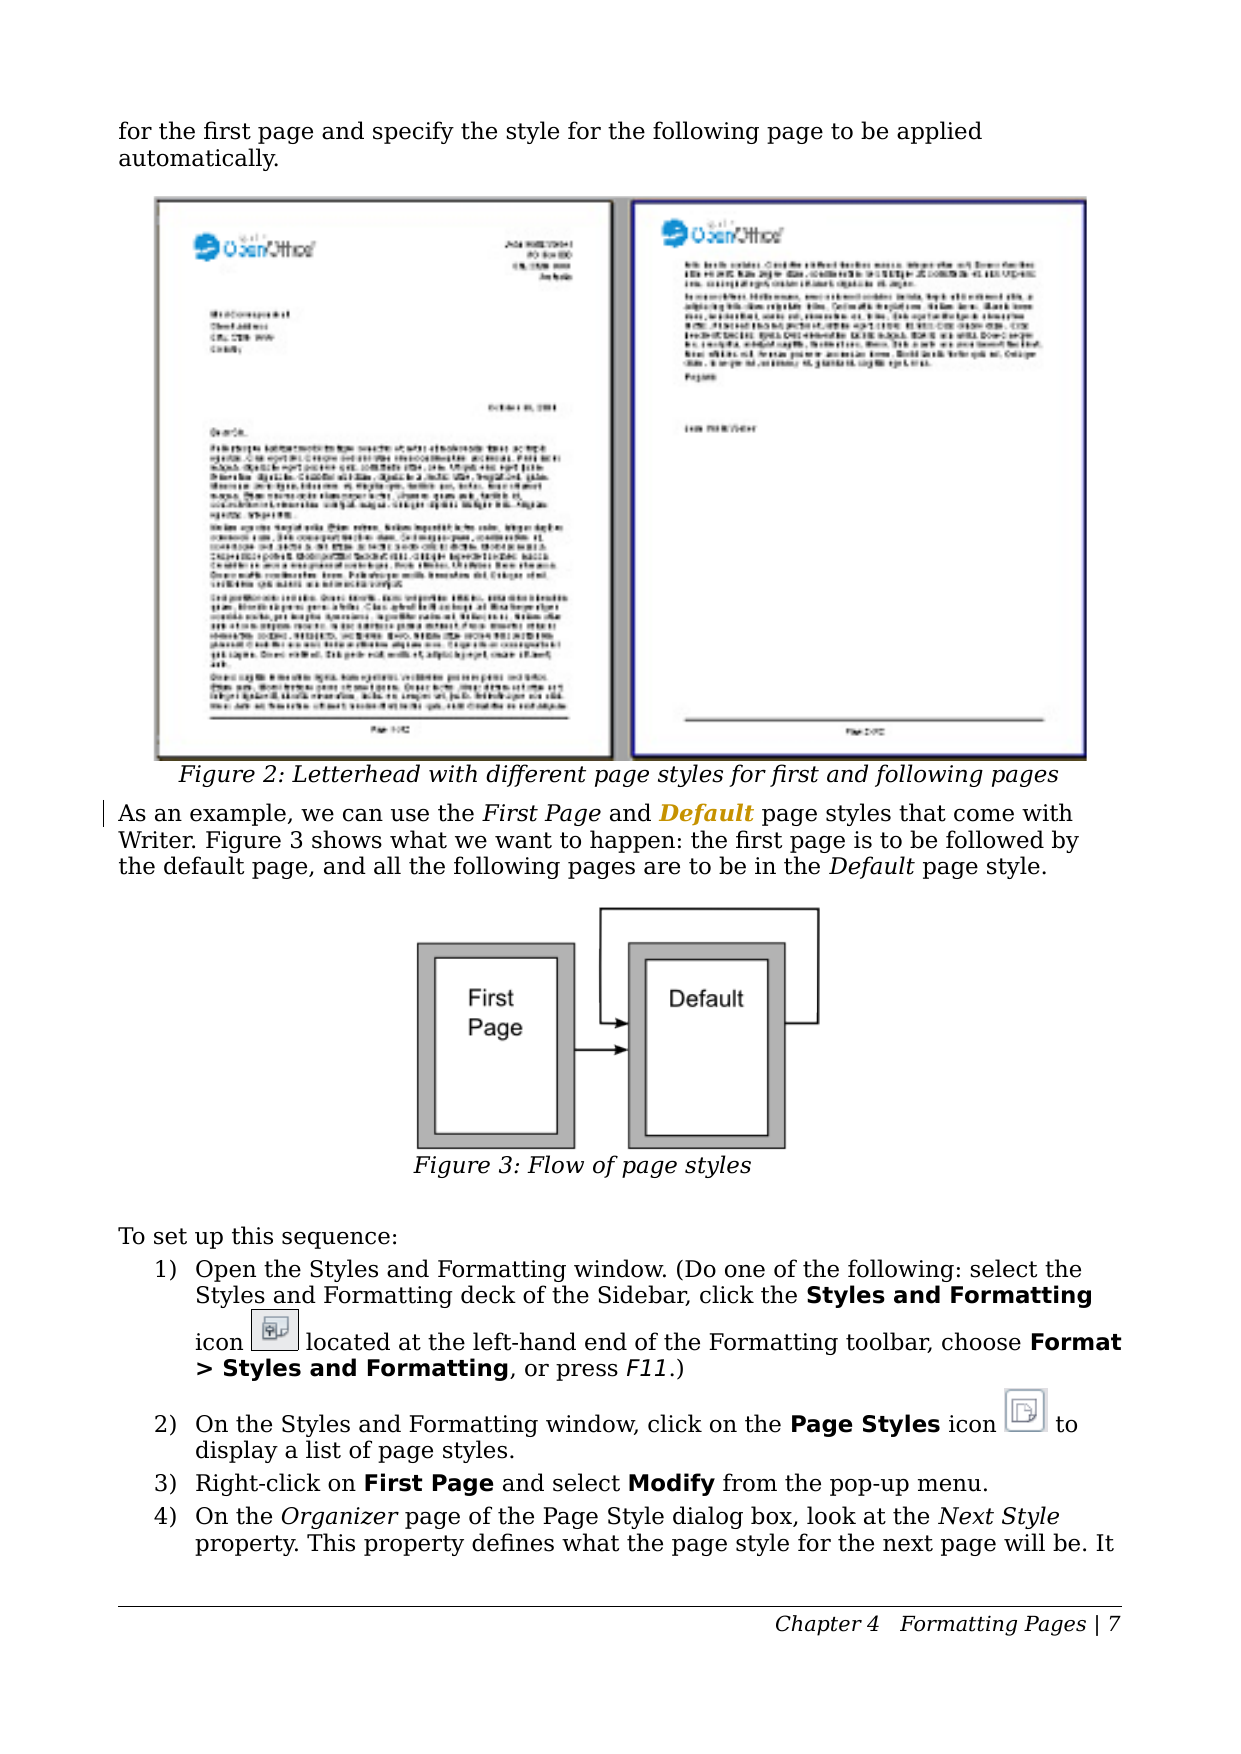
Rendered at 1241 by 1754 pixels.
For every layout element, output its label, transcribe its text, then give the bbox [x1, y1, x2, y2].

text Figure 2: Letterhead with different page styles for first and following pages [153, 761, 1087, 787]
picture [413, 905, 827, 1152]
picture [252, 1310, 298, 1350]
list To set up this sequence: [118, 1223, 1122, 1249]
list On the Organizer page of the Page Style dialog box, look at the Next Style property. This property defines what the page style for the next page will be. It [177, 1503, 1122, 1557]
text for the first page and specify the style for the following page to be applied automatically. [118, 118, 1122, 171]
list On the Styles and Formatting window, click on the Page Styles icon to display a list of page styles. [177, 1388, 1122, 1464]
picture [1004, 1388, 1048, 1432]
text Figure 3: Flow of page styles [414, 1152, 827, 1179]
list Open the Styles and Formatting window. (Do one of the following: select the Styles and Formatting deck of the Sidebar, click the Styles and Formatting icon located at the left-hand end of the Formatting toolbar, choose Format > Styles and Formatting, or press F11.) [177, 1256, 1122, 1382]
text As an example, we can use the First Page and Default page styles that come with Writer. Figure 3 shows what we want to happen: the first page is to be followed by the default page, and all the following pages are to be in the Default page style. [118, 800, 1122, 880]
list Right-click on First Page and select Modify from the pop-up menu. [177, 1470, 1122, 1497]
picture [153, 196, 1087, 761]
